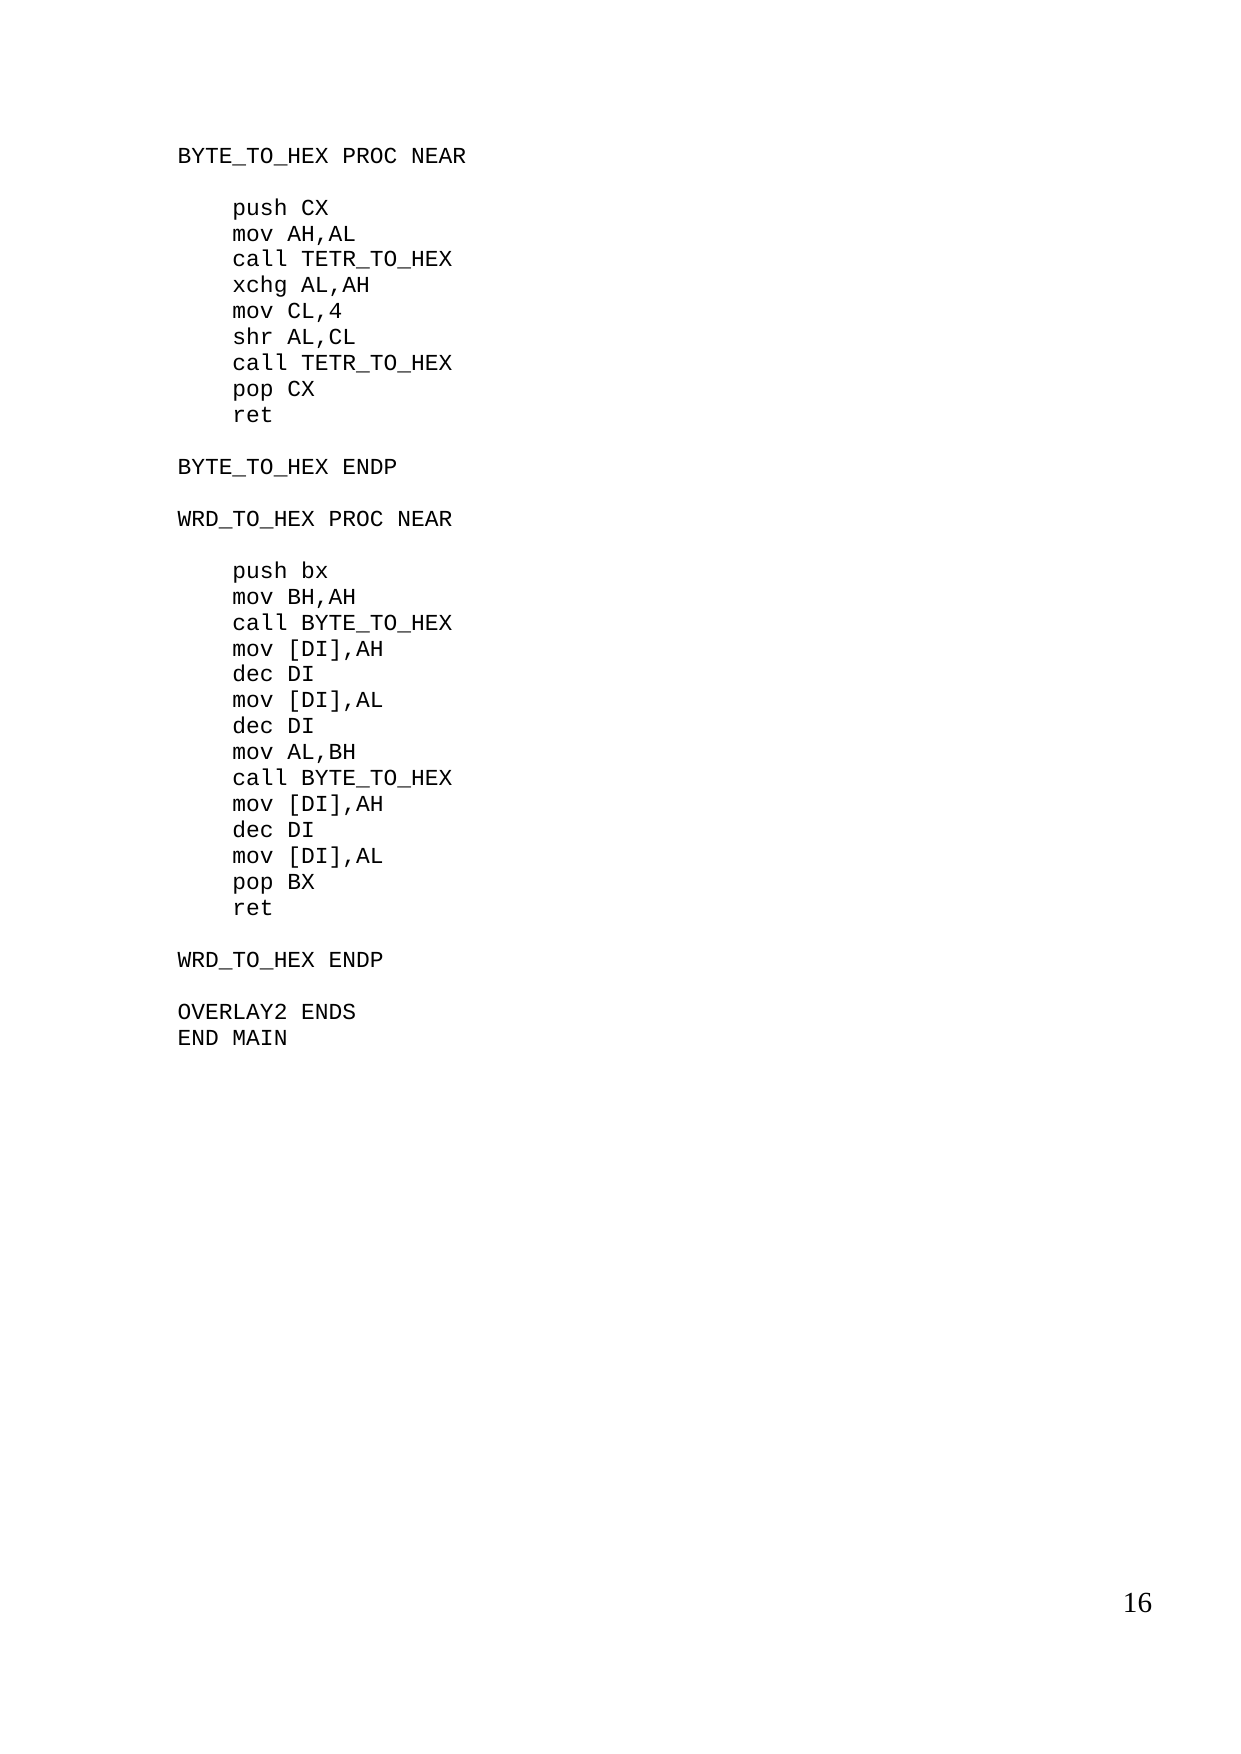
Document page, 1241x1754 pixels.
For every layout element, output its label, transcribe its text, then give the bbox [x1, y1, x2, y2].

text pop CX [177, 377, 1152, 403]
text mov [DI],AL [177, 844, 1152, 870]
text call TETR_TO_HEX [177, 352, 1152, 377]
text WRD_TO_HEX ENDP [177, 948, 1152, 974]
text call TETR_TO_HEX [177, 248, 1152, 274]
text ret [177, 403, 1152, 429]
text pop BX [177, 870, 1152, 896]
text mov [DI],AL [177, 689, 1152, 715]
text xchg AL,AH [177, 274, 1152, 300]
text mov AH,AL [177, 222, 1152, 248]
text OVERLAY2 ENDS [177, 1000, 1152, 1026]
text mov AL,BH [177, 741, 1152, 767]
text push CX [177, 196, 1152, 222]
text call BYTE_TO_HEX [177, 611, 1152, 637]
text mov BH,AH [177, 585, 1152, 611]
text mov [DI],AH [177, 637, 1152, 663]
text push bx [177, 559, 1152, 585]
text BYTE_TO_HEX PROC NEAR [177, 144, 1152, 170]
text dec DI [177, 715, 1152, 741]
text ret [177, 896, 1152, 922]
text mov CL,4 [177, 300, 1152, 326]
text END MAIN [177, 1026, 1152, 1052]
text BYTE_TO_HEX ENDP [177, 455, 1152, 481]
text mov [DI],AH [177, 792, 1152, 818]
text call BYTE_TO_HEX [177, 767, 1152, 792]
text shr AL,CL [177, 326, 1152, 352]
text WRD_TO_HEX PROC NEAR [177, 507, 1152, 533]
text dec DI [177, 818, 1152, 844]
text dec DI [177, 663, 1152, 689]
